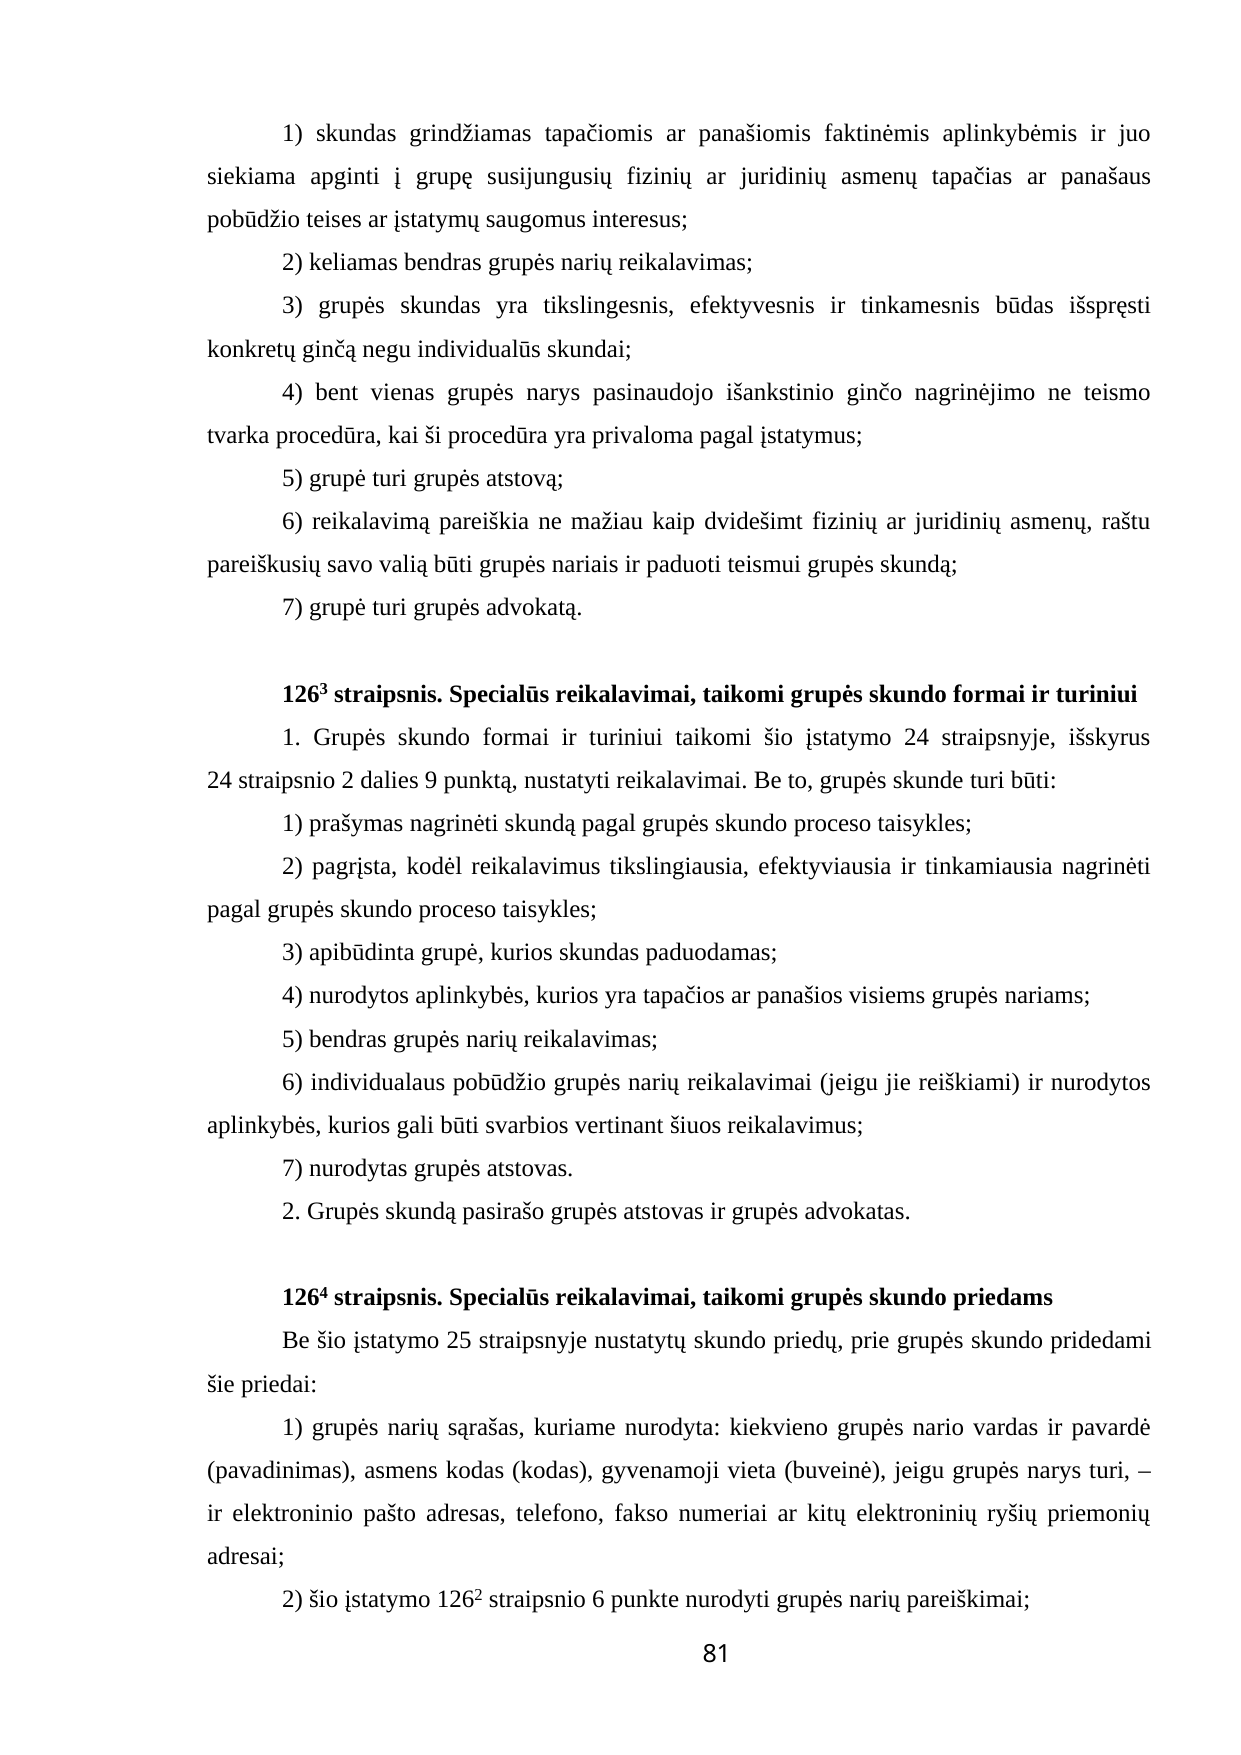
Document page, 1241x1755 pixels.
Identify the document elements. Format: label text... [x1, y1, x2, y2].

text 1263 straipsnis. Specialūs reikalavimai, taikomi grupės skundo formai ir turiniui [207, 679, 1152, 707]
text 5) bendras grupės narių reikalavimas; [207, 1024, 1152, 1052]
text 7) grupė turi grupės advokatą. [207, 592, 1152, 621]
text 6) individualaus pobūdžio grupės narių reikalavimai (jeigu jie reiškiami) ir nurodytos aplinkybės, kurios gali būti svarbios vertinant šiuos reikalavimus; [207, 1067, 1152, 1139]
text 5) grupė turi grupės atstovą; [207, 463, 1152, 492]
text 1. Grupės skundo formai ir turiniui taikomi šio įstatymo 24 straipsnyje, išskyrus 24 straipsnio 2 dalies 9 punktą, nustatyti reikalavimai. Be to, grupės skunde turi būti: [207, 722, 1152, 794]
text 3) apibūdinta grupė, kurios skundas paduodamas; [207, 937, 1152, 966]
text 6) reikalavimą pareiškia ne mažiau kaip dvidešimt fizinių ar juridinių asmenų, raštu pareiškusių savo valią būti grupės nariais ir paduoti teismui grupės skundą; [207, 506, 1152, 578]
text Be šio įstatymo 25 straipsnyje nustatytų skundo priedų, prie grupės skundo pridedami šie priedai: [207, 1326, 1152, 1397]
text 1) skundas grindžiamas tapačiomis ar panašiomis faktinėmis aplinkybėmis ir juo siekiama apginti į grupę susijungusių fizinių ar juridinių asmenų tapačias ar panašaus pobūdžio teises ar įstatymų saugomus interesus; [207, 118, 1152, 233]
text 4) nurodytos aplinkybės, kurios yra tapačios ar panašios visiems grupės nariams; [207, 981, 1152, 1009]
text 2) keliamas bendras grupės narių reikalavimas; [207, 247, 1152, 276]
text 1264 straipsnis. Specialūs reikalavimai, taikomi grupės skundo priedams [207, 1282, 1152, 1311]
text 7) nurodytas grupės atstovas. [207, 1153, 1152, 1182]
text 2) šio įstatymo 1262 straipsnio 6 punkte nurodyti grupės narių pareiškimai; [207, 1584, 1152, 1613]
text 3) grupės skundas yra tikslingesnis, efektyvesnis ir tinkamesnis būdas išspręsti konkretų ginčą negu individualūs skundai; [207, 291, 1152, 362]
text 4) bent vienas grupės narys pasinaudojo išankstinio ginčo nagrinėjimo ne teismo tvarka procedūra, kai ši procedūra yra privaloma pagal įstatymus; [207, 377, 1152, 449]
text 2. Grupės skundą pasirašo grupės atstovas ir grupės advokatas. [207, 1196, 1152, 1225]
text 1) grupės narių sąrašas, kuriame nurodyta: kiekvieno grupės nario vardas ir pavardė (pavadinimas), asmens kodas (kodas), gyvenamoji vieta (buveinė), jeigu grupės narys turi, – ir elektroninio pašto adresas, telefono, fakso numeriai ar kitų elektroninių ryšių priemonių adresai; [207, 1412, 1152, 1570]
text 2) pagrįsta, kodėl reikalavimus tikslingiausia, efektyviausia ir tinkamiausia nagrinėti pagal grupės skundo proceso taisykles; [207, 851, 1152, 923]
text 1) prašymas nagrinėti skundą pagal grupės skundo proceso taisykles; [207, 808, 1152, 837]
